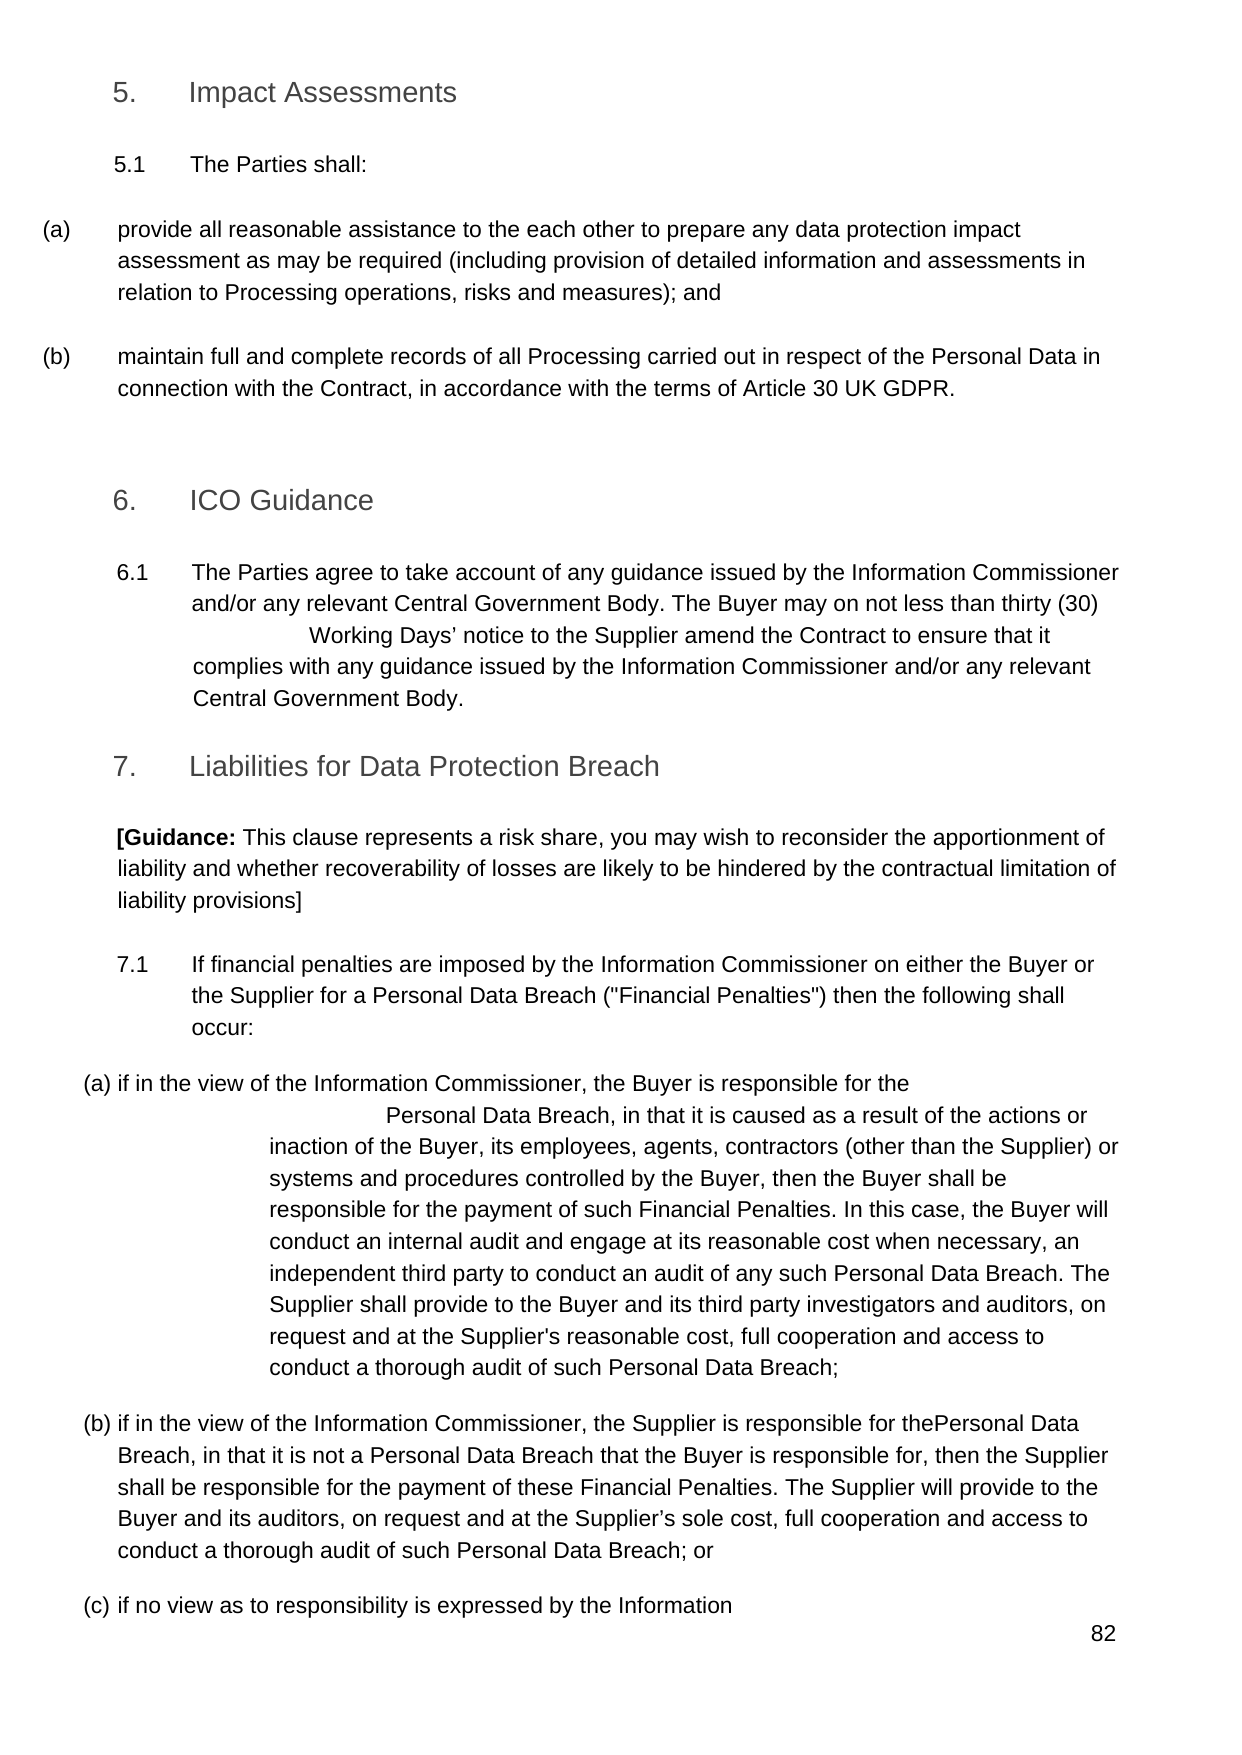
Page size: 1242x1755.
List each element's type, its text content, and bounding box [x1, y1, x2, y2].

subtitle 7. Liabilities for Data Protection Breach [0, 749, 1122, 782]
text [Guidance: This clause represents a risk share, you may wish to reconsider the apportionment of liability and whether recoverability of losses are likely to be hindered by the contractual limitation of liability provisions] [116, 824, 1121, 913]
text Working Days’ notice to the Supplier amend the Contract to ensure that it complies with any guidance issued by the Information Commissioner and/or any relevant Central Government Body. [193, 622, 1121, 711]
text 7.1 If financial penalties are imposed by the Information Commissioner on either the Buyer or the Supplier for a Personal Data Breach ("Financial Penalties") then the following shall occur: [116, 951, 1121, 1040]
text Personal Data Breach, in that it is caused as a result of the actions or inaction of the Buyer, its employees, agents, contractors (other than the Supplier) or systems and procedures controlled by the Buyer, then the Buyer shall be responsible for the payment of such Financial Penalties. In this case, the Buyer will conduct an internal audit and engage at its reasonable cost when necessary, an independent third party to conduct an audit of any such Personal Data Breach. The Supplier shall provide to the Buyer and its third party investigators and auditors, on request and at the Supplier's reasonable cost, full cooperation and access to conduct a thorough audit of such Personal Data Breach; [269, 1102, 1121, 1381]
subtitle 6. ICO Guidance [0, 483, 1122, 517]
list if no view as to responsibility is expressed by the Information [83, 1592, 1121, 1619]
text 6.1 The Parties agree to take account of any guidance issued by the Information Commissioner and/or any relevant Central Government Body. The Buyer may on not less than thirty (30) [116, 558, 1121, 616]
subtitle 5. Impact Assessments [0, 75, 1122, 108]
list if in the view of the Information Commissioner, the Buyer is responsible for the [83, 1070, 1121, 1096]
list provide all reasonable assistance to the each other to prepare any data protection impact assessment as may be required (including provision of detailed information and assessments in relation to Processing operations, risks and measures); and [42, 216, 1121, 305]
list if in the view of the Information Commissioner, the Supplier is responsible for thePersonal Data Breach, in that it is not a Personal Data Breach that the Buyer is responsible for, then the Supplier shall be responsible for the payment of these Financial Penalties. The Supplier will provide to the Buyer and its auditors, on request and at the Supplier’s sole cost, full cooperation and access to conduct a thorough audit of such Personal Data Breach; or [83, 1410, 1121, 1563]
list maintain full and complete records of all Processing carried out in respect of the Personal Data in connection with the Contract, in accordance with the terms of Article 30 UK GDPR. [42, 343, 1121, 401]
text 5.1 The Parties shall: [0, 150, 1122, 178]
